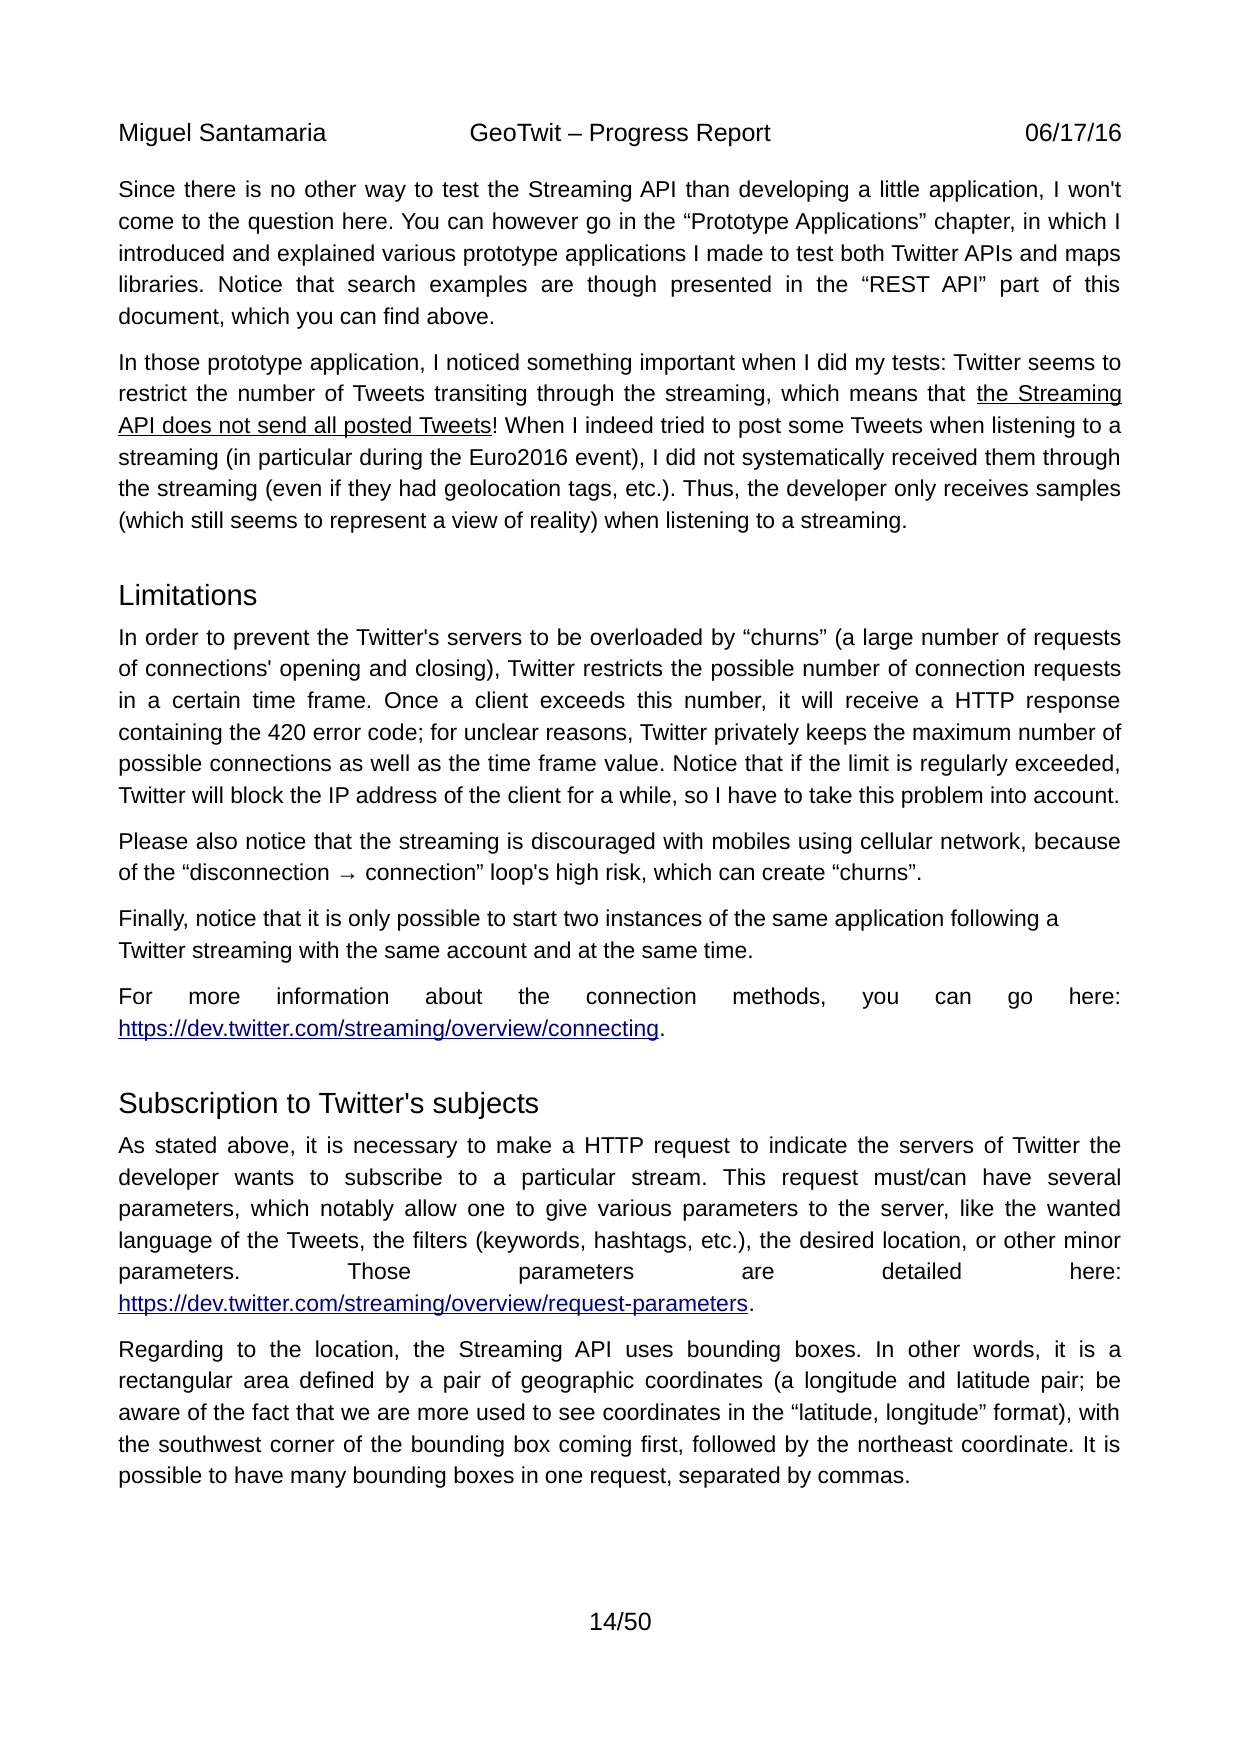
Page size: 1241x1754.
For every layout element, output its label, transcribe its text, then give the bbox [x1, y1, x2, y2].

subtitle Subscription to Twitter's subjects [118, 1086, 1122, 1119]
text As stated above, it is necessary to make a HTTP request to indicate the servers of Twitter the developer wants to subscribe to a particular stream. This request must/can have several parameters, which notably allow one to give various parameters to the server, like the wanted language of the Tweets, the filters (keywords, hashtags, etc.), the desired location, or other minor parameters. Those parameters are detailed here: https://dev.twitter.com/streaming/overview/request-parameters. [118, 1132, 1122, 1316]
text In order to prevent the Twitter's servers to be overloaded by “churns” (a large number of requests of connections' opening and closing), Twitter restricts the possible number of connection requests in a certain time frame. Once a client exceeds this number, it will receive a HTTP response containing the 420 error code; for unclear reasons, Twitter privately keeps the maximum number of possible connections as well as the time frame value. Notice that if the limit is regularly exceeded, Twitter will block the IP address of the client for a while, so I have to take this problem into account. [118, 624, 1122, 808]
subtitle Limitations [118, 578, 1122, 611]
text For more information about the connection methods, you can go here: https://dev.twitter.com/streaming/overview/connecting. [118, 983, 1122, 1041]
text Regarding to the location, the Streaming API uses bounding boxes. In other words, it is a rectangular area defined by a pair of geographic coordinates (a longitude and latitude pair; be aware of the fact that we are more used to see coordinates in the “latitude, longitude” format), with the southwest corner of the bounding box coming first, followed by the northeast coordinate. It is possible to have many bounding boxes in one request, separated by commas. [118, 1336, 1122, 1488]
text Finally, notice that it is only possible to start two instances of the same application following a Twitter streaming with the same account and at the same time. [118, 905, 1122, 963]
text Please also notice that the streaming is discouraged with mobiles using cellular network, because of the “disconnection → connection” loop's high risk, which can create “churns”. [118, 828, 1122, 886]
text In those prototype application, I noticed something important when I did my tests: Twitter seems to restrict the number of Tweets transiting through the streaming, which means that the Streaming API does not send all posted Tweets! When I indeed tried to post some Tweets when listening to a streaming (in particular during the Euro2016 event), I did not systematically received them through the streaming (even if they had geolocation tags, etc.). Thus, the developer only receives samples (which still seems to represent a view of reality) when listening to a streaming. [118, 349, 1122, 533]
text Since there is no other way to test the Streaming API than developing a little application, I won't come to the question here. You can however go in the “Prototype Applications” chapter, in which I introduced and explained various prototype applications I made to test both Twitter APIs and maps libraries. Notice that search examples are though presented in the “REST API” part of this document, which you can find above. [118, 176, 1122, 329]
